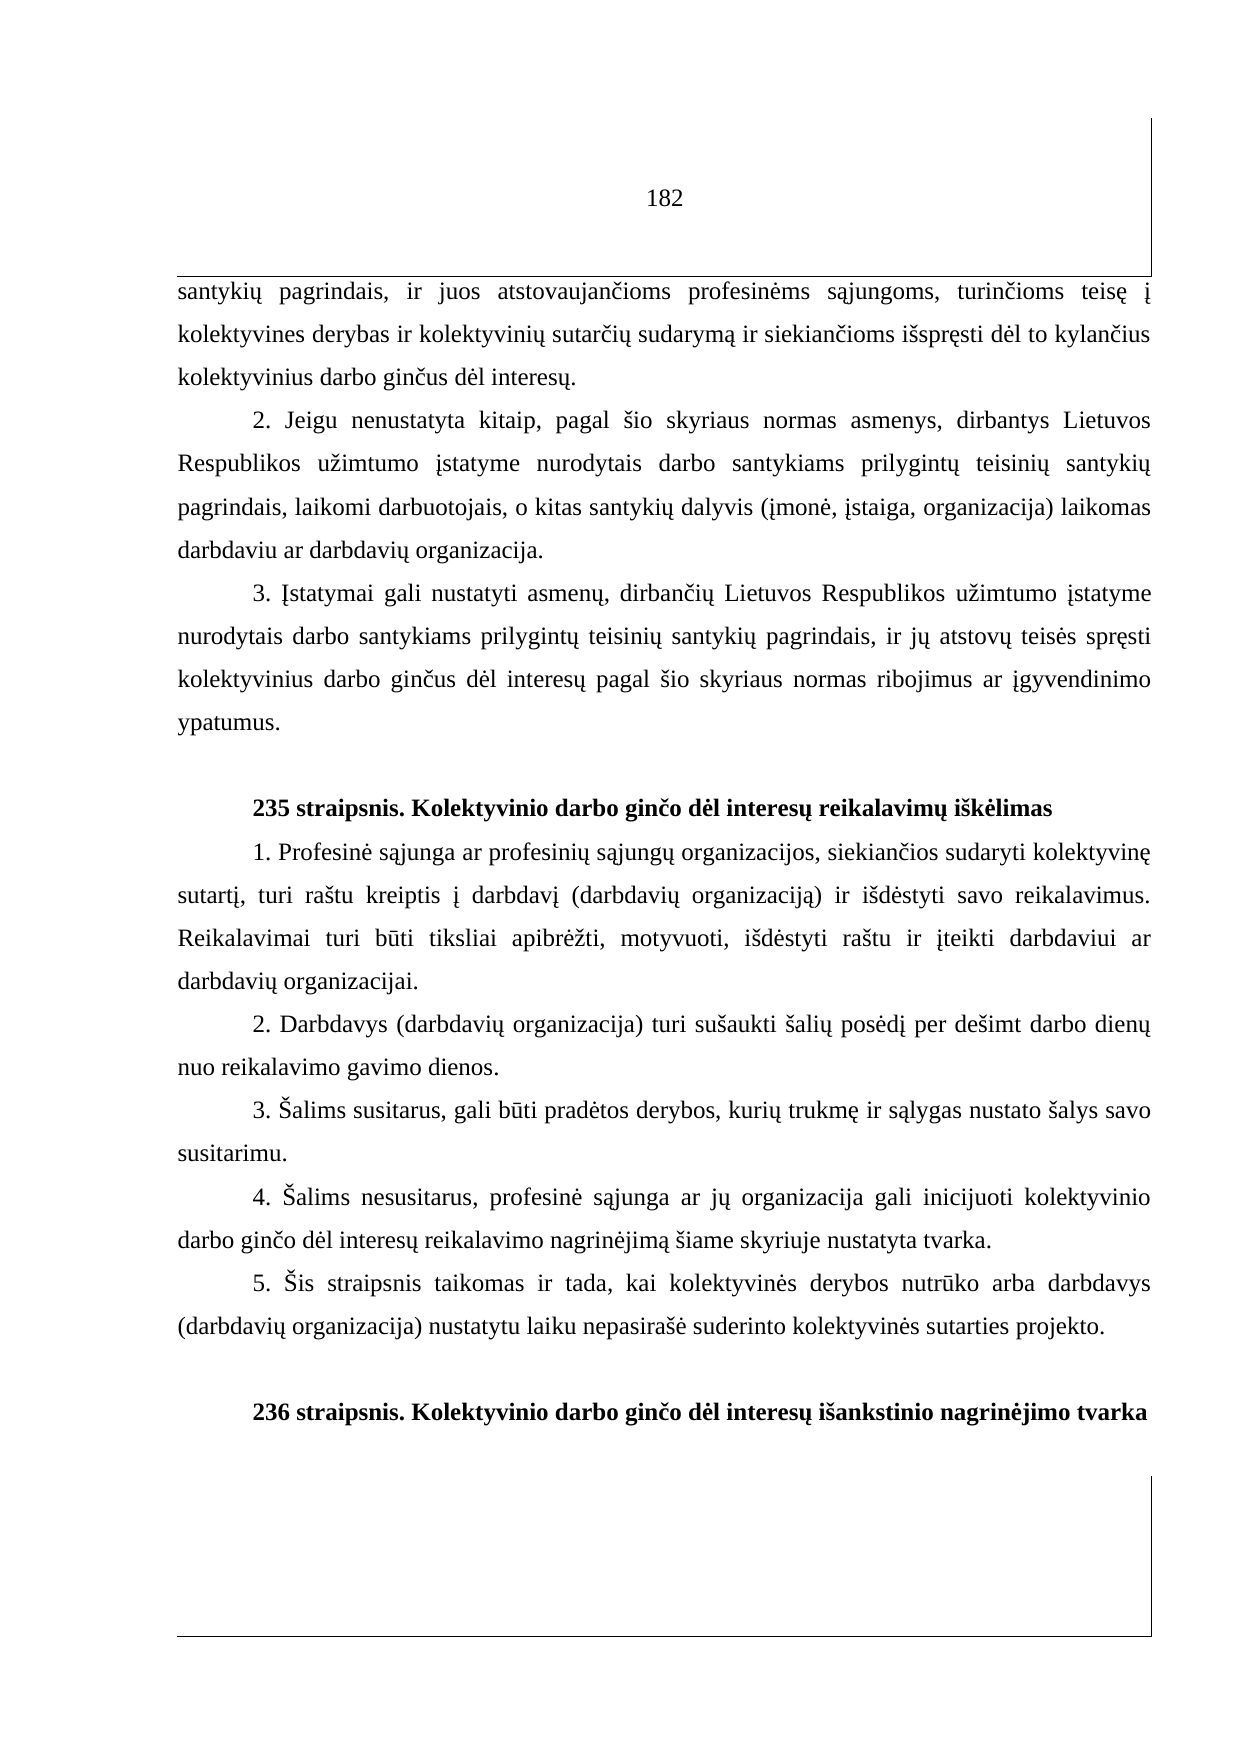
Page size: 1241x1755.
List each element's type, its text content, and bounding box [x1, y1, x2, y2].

text 1. Profesinė sąjunga ar profesinių sąjungų organizacijos, siekiančios sudaryti kolektyvinę sutartį, turi raštu kreiptis į darbdavį (darbdavių organizaciją) ir išdėstyti savo reikalavimus. Reikalavimai turi būti tiksliai apibrėžti, motyvuoti, išdėstyti raštu ir įteikti darbdaviui ar darbdavių organizacijai. [177, 837, 1152, 995]
text 3. Įstatymai gali nustatyti asmenų, dirbančių Lietuvos Respublikos užimtumo įstatyme nurodytais darbo santykiams prilygintų teisinių santykių pagrindais, ir jų atstovų teisės spręsti kolektyvinius darbo ginčus dėl interesų pagal šio skyriaus normas ribojimus ar įgyvendinimo ypatumus. [177, 578, 1152, 736]
subtitle 236 straipsnis. Kolektyvinio darbo ginčo dėl interesų išankstinio nagrinėjimo tvarka [177, 1397, 1152, 1426]
text santykių pagrindais, ir juos atstovaujančioms profesinėms sąjungoms, turinčioms teisę į kolektyvines derybas ir kolektyvinių sutarčių sudarymą ir siekiančioms išspręsti dėl to kylančius kolektyvinius darbo ginčus dėl interesų. [177, 276, 1152, 391]
text 2. Darbdavys (darbdavių organizacija) turi sušaukti šalių posėdį per dešimt darbo dienų nuo reikalavimo gavimo dienos. [177, 1009, 1152, 1081]
text 5. Šis straipsnis taikomas ir tada, kai kolektyvinės derybos nutrūko arba darbdavys (darbdavių organizacija) nustatytu laiku nepasirašė suderinto kolektyvinės sutarties projekto. [177, 1268, 1152, 1340]
subtitle 235 straipsnis. Kolektyvinio darbo ginčo dėl interesų reikalavimų iškėlimas [177, 793, 1152, 822]
text 4. Šalims nesusitarus, profesinė sąjunga ar jų organizacija gali inicijuoti kolektyvinio darbo ginčo dėl interesų reikalavimo nagrinėjimą šiame skyriuje nustatyta tvarka. [177, 1182, 1152, 1253]
text 2. Jeigu nenustatyta kitaip, pagal šio skyriaus normas asmenys, dirbantys Lietuvos Respublikos užimtumo įstatyme nurodytais darbo santykiams prilygintų teisinių santykių pagrindais, laikomi darbuotojais, o kitas santykių dalyvis (įmonė, įstaiga, organizacija) laikomas darbdaviu ar darbdavių organizacija. [177, 405, 1152, 563]
text 3. Šalims susitarus, gali būti pradėtos derybos, kurių trukmę ir sąlygas nustato šalys savo susitarimu. [177, 1095, 1152, 1167]
